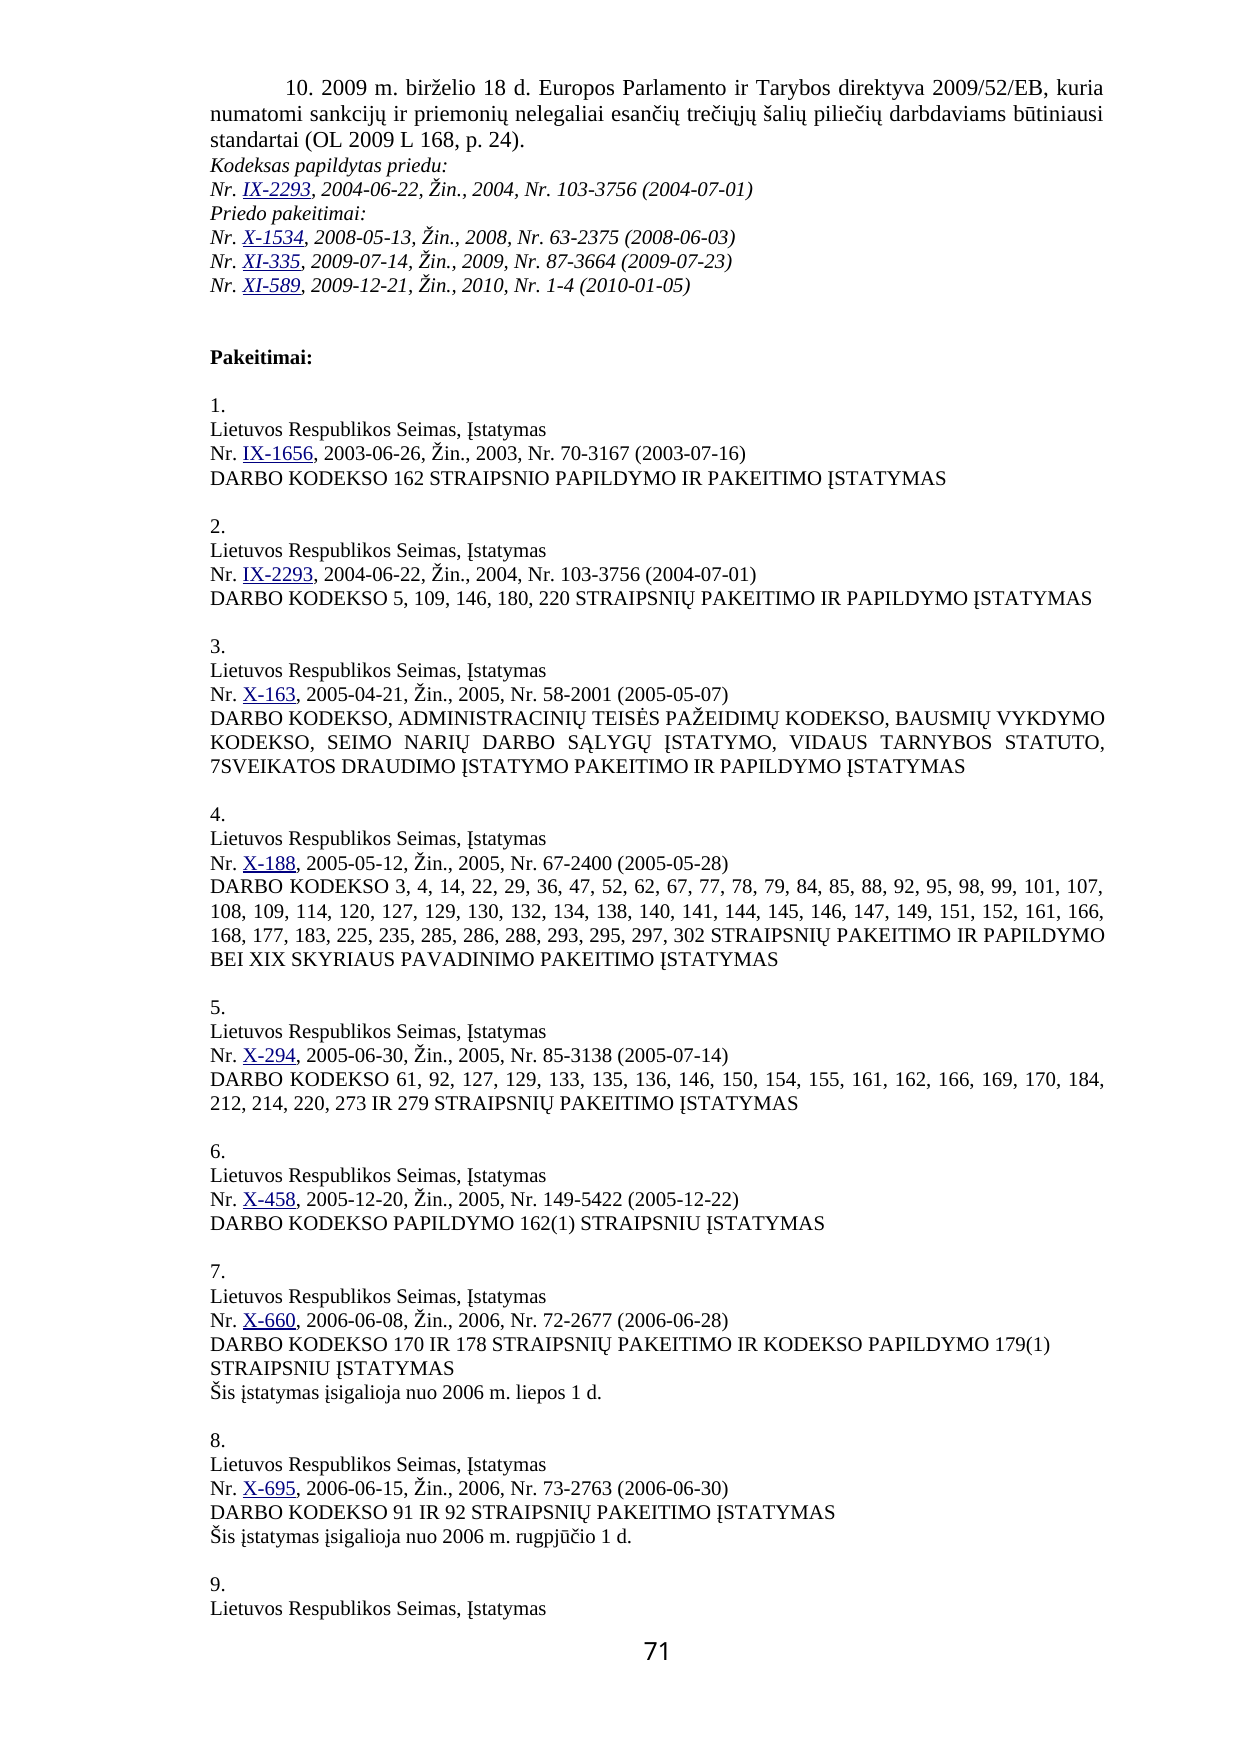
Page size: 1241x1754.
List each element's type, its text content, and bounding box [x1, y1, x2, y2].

text Nr. X-695, 2006-06-15, Žin., 2006, Nr. 73-2763 (2006-06-30) [210, 1476, 1106, 1500]
text Lietuvos Respublikos Seimas, Įstatymas [210, 538, 1106, 562]
text Lietuvos Respublikos Seimas, Įstatymas [210, 1019, 1106, 1043]
text 3. [210, 634, 1106, 658]
text Nr. IX-2293, 2004-06-22, Žin., 2004, Nr. 103-3756 (2004-07-01) [210, 177, 1106, 201]
text Lietuvos Respublikos Seimas, Įstatymas [210, 826, 1106, 850]
text DARBO KODEKSO 162 STRAIPSNIO PAPILDYMO IR PAKEITIMO ĮSTATYMAS [210, 465, 1106, 489]
text DARBO KODEKSO PAPILDYMO 162(1) STRAIPSNIU ĮSTATYMAS [210, 1211, 1106, 1235]
text Nr. X-188, 2005-05-12, Žin., 2005, Nr. 67-2400 (2005-05-28) [210, 850, 1106, 874]
text Lietuvos Respublikos Seimas, Įstatymas [210, 1163, 1106, 1187]
text DARBO KODEKSO 170 IR 178 STRAIPSNIŲ PAKEITIMO IR KODEKSO PAPILDYMO 179(1) STRAIPSNIU ĮSTATYMAS [210, 1332, 1106, 1380]
text Šis įstatymas įsigalioja nuo 2006 m. liepos 1 d. [210, 1380, 1106, 1404]
text Nr. XI-589, 2009-12-21, Žin., 2010, Nr. 1-4 (2010-01-05) [210, 273, 1106, 297]
text Priedo pakeitimai: [210, 201, 1106, 225]
text Lietuvos Respublikos Seimas, Įstatymas [210, 1452, 1106, 1476]
text Nr. X-1534, 2008-05-13, Žin., 2008, Nr. 63-2375 (2008-06-03) [210, 225, 1106, 249]
text Kodeksas papildytas priedu: [210, 153, 1106, 177]
text 1. [210, 393, 1106, 417]
text Nr. X-294, 2005-06-30, Žin., 2005, Nr. 85-3138 (2005-07-14) [210, 1043, 1106, 1067]
text Lietuvos Respublikos Seimas, Įstatymas [210, 1283, 1106, 1308]
text DARBO KODEKSO, ADMINISTRACINIŲ TEISĖS PAŽEIDIMŲ KODEKSO, BAUSMIŲ VYKDYMO KODEKSO, SEIMO NARIŲ DARBO SĄLYGŲ ĮSTATYMO, VIDAUS TARNYBOS STATUTO, 7SVEIKATOS DRAUDIMO ĮSTATYMO PAKEITIMO IR PAPILDYMO ĮSTATYMAS [210, 706, 1106, 778]
text 2. [210, 513, 1106, 538]
text Lietuvos Respublikos Seimas, Įstatymas [210, 658, 1106, 682]
text Lietuvos Respublikos Seimas, Įstatymas [210, 1596, 1106, 1620]
text DARBO KODEKSO 91 IR 92 STRAIPSNIŲ PAKEITIMO ĮSTATYMAS [210, 1500, 1106, 1524]
text 9. [210, 1572, 1106, 1596]
text 8. [210, 1428, 1106, 1452]
text 7. [210, 1259, 1106, 1283]
text Šis įstatymas įsigalioja nuo 2006 m. rugpjūčio 1 d. [210, 1524, 1106, 1548]
text Nr. IX-2293, 2004-06-22, Žin., 2004, Nr. 103-3756 (2004-07-01) [210, 562, 1106, 586]
text 6. [210, 1139, 1106, 1163]
text Lietuvos Respublikos Seimas, Įstatymas [210, 417, 1106, 441]
text DARBO KODEKSO 5, 109, 146, 180, 220 STRAIPSNIŲ PAKEITIMO IR PAPILDYMO ĮSTATYMAS [210, 586, 1106, 610]
text 5. [210, 995, 1106, 1019]
text Nr. X-163, 2005-04-21, Žin., 2005, Nr. 58-2001 (2005-05-07) [210, 682, 1106, 706]
text Nr. X-660, 2006-06-08, Žin., 2006, Nr. 72-2677 (2006-06-28) [210, 1308, 1106, 1332]
text Nr. XI-335, 2009-07-14, Žin., 2009, Nr. 87-3664 (2009-07-23) [210, 249, 1106, 273]
text DARBO KODEKSO 61, 92, 127, 129, 133, 135, 136, 146, 150, 154, 155, 161, 162, 166, 169, 170, 184, 212, 214, 220, 273 IR 279 STRAIPSNIŲ PAKEITIMO ĮSTATYMAS [210, 1067, 1106, 1115]
text 4. [210, 802, 1106, 826]
text 10. 2009 m. birželio 18 d. Europos Parlamento ir Tarybos direktyva 2009/52/EB, kuria numatomi sankcijų ir priemonių nelegaliai esančių trečiųjų šalių piliečių darbdaviams būtiniausi standartai (OL 2009 L 168, p. 24). [210, 73, 1106, 153]
text Nr. IX-1656, 2003-06-26, Žin., 2003, Nr. 70-3167 (2003-07-16) [210, 441, 1106, 465]
text DARBO KODEKSO 3, 4, 14, 22, 29, 36, 47, 52, 62, 67, 77, 78, 79, 84, 85, 88, 92, 95, 98, 99, 101, 107, 108, 109, 114, 120, 127, 129, 130, 132, 134, 138, 140, 141, 144, 145, 146, 147, 149, 151, 152, 161, 166, 168, 177, 183, 225, 235, 285, 286, 288, 293, 295, 297, 302 STRAIPSNIŲ PAKEITIMO IR PAPILDYMO BEI XIX SKYRIAUS PAVADINIMO PAKEITIMO ĮSTATYMAS [210, 874, 1106, 971]
text Pakeitimai: [210, 345, 1106, 369]
text Nr. X-458, 2005-12-20, Žin., 2005, Nr. 149-5422 (2005-12-22) [210, 1187, 1106, 1211]
